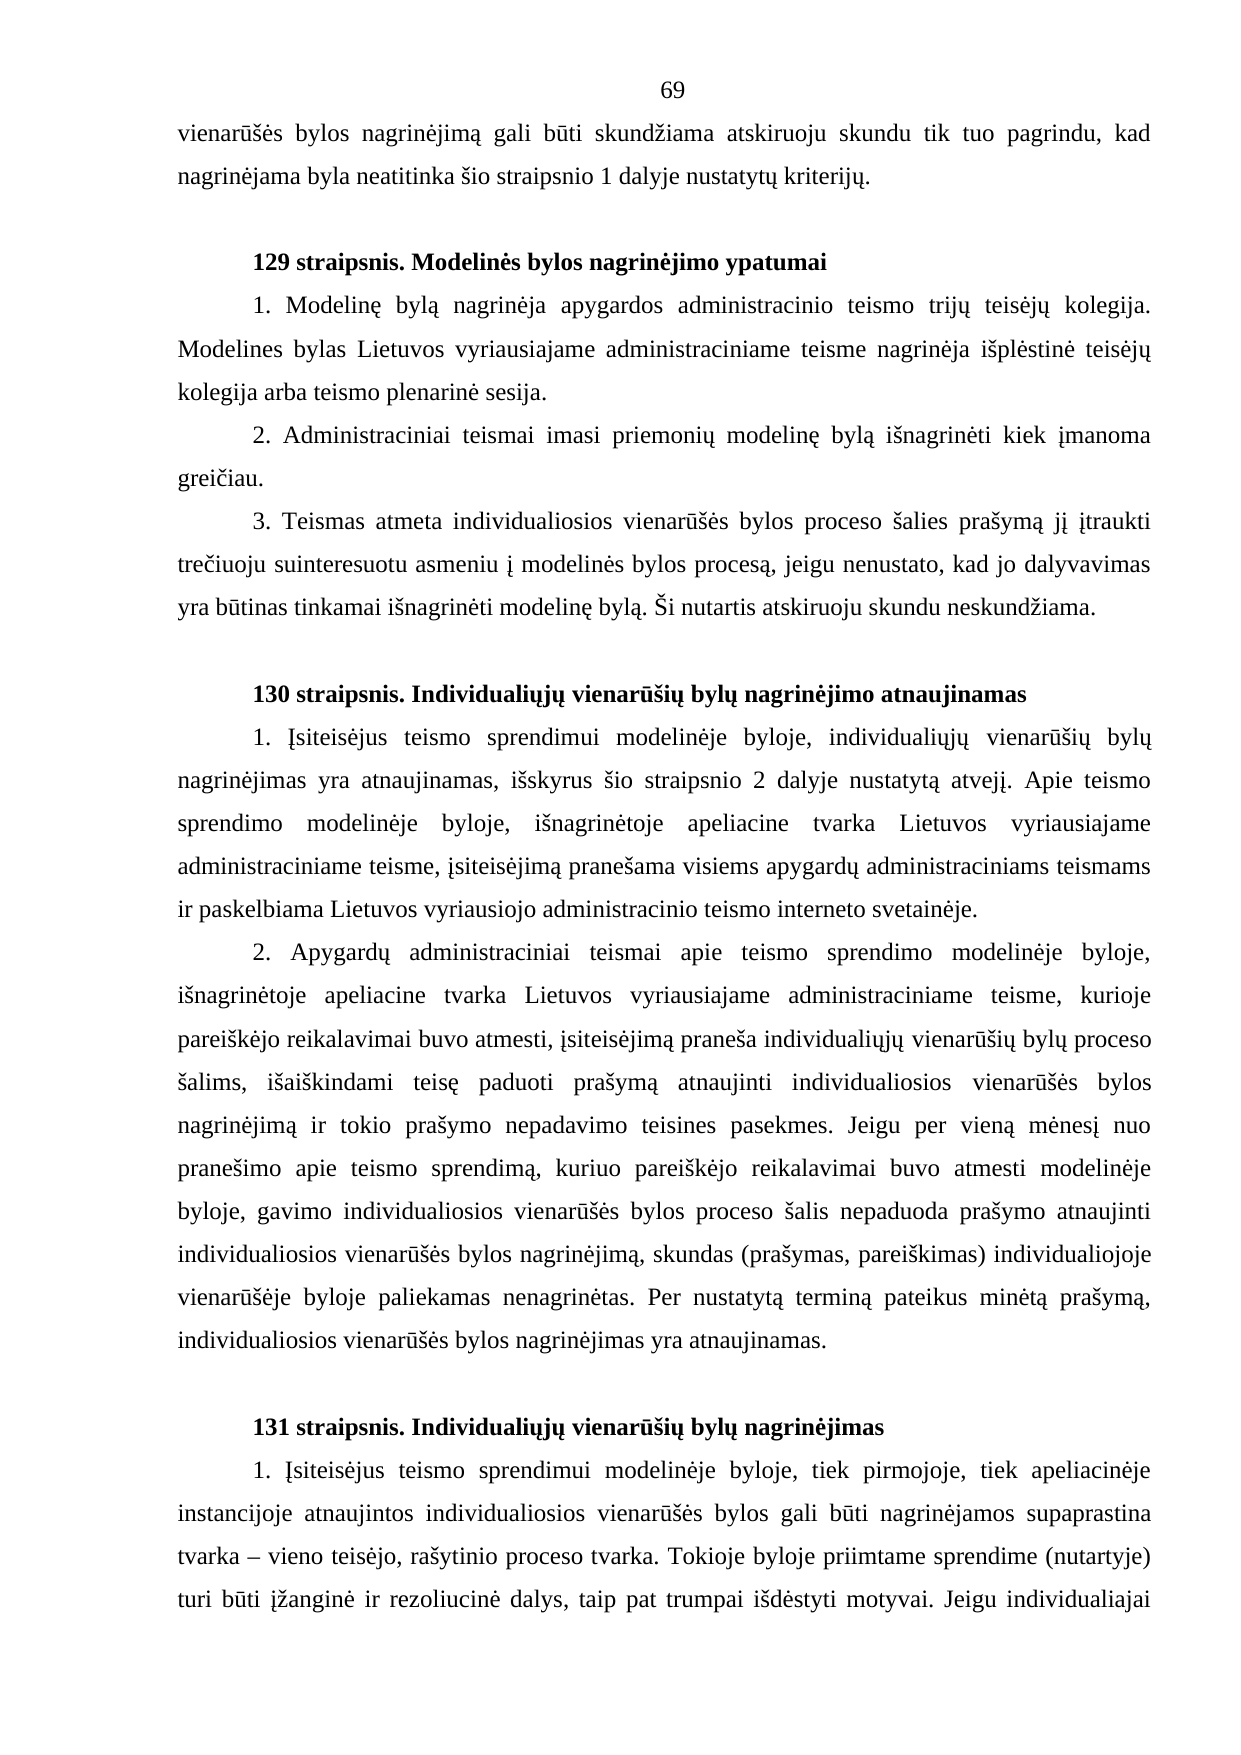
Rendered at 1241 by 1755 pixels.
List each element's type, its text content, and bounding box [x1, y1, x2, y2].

text 2. Apygardų administraciniai teismai apie teismo sprendimo modelinėje byloje, išnagrinėtoje apeliacine tvarka Lietuvos vyriausiajame administraciniame teisme, kurioje pareiškėjo reikalavimai buvo atmesti, įsiteisėjimą praneša individualiųjų vienarūšių bylų proceso šalims, išaiškindami teisę paduoti prašymą atnaujinti individualiosios vienarūšės bylos nagrinėjimą ir tokio prašymo nepadavimo teisines pasekmes. Jeigu per vieną mėnesį nuo pranešimo apie teismo sprendimą, kuriuo pareiškėjo reikalavimai buvo atmesti modelinėje byloje, gavimo individualiosios vienarūšės bylos proceso šalis nepaduoda prašymo atnaujinti individualiosios vienarūšės bylos nagrinėjimą, skundas (prašymas, pareiškimas) individualiojoje vienarūšėje byloje paliekamas nenagrinėtas. Per nustatytą terminą pateikus minėtą prašymą, individualiosios vienarūšės bylos nagrinėjimas yra atnaujinamas. [177, 937, 1152, 1354]
text 1. Įsiteisėjus teismo sprendimui modelinėje byloje, tiek pirmojoje, tiek apeliacinėje instancijoje atnaujintos individualiosios vienarūšės bylos gali būti nagrinėjamos supaprastina tvarka – vieno teisėjo, rašytinio proceso tvarka. Tokioje byloje priimtame sprendime (nutartyje) turi būti įžanginė ir rezoliucinė dalys, taip pat trumpai išdėstyti motyvai. Jeigu individualiajai [177, 1455, 1152, 1613]
text 131 straipsnis. Individualiųjų vienarūšių bylų nagrinėjimas [177, 1412, 1152, 1441]
text 130 straipsnis. Individualiųjų vienarūšių bylų nagrinėjimo atnaujinamas [177, 679, 1152, 707]
text 1. Įsiteisėjus teismo sprendimui modelinėje byloje, individualiųjų vienarūšių bylų nagrinėjimas yra atnaujinamas, išskyrus šio straipsnio 2 dalyje nustatytą atvejį. Apie teismo sprendimo modelinėje byloje, išnagrinėtoje apeliacine tvarka Lietuvos vyriausiajame administraciniame teisme, įsiteisėjimą pranešama visiems apygardų administraciniams teismams ir paskelbiama Lietuvos vyriausiojo administracinio teismo interneto svetainėje. [177, 722, 1152, 923]
text 1. Modelinę bylą nagrinėja apygardos administracinio teismo trijų teisėjų kolegija. Modelines bylas Lietuvos vyriausiajame administraciniame teisme nagrinėja išplėstinė teisėjų kolegija arba teismo plenarinė sesija. [177, 291, 1152, 406]
text 129 straipsnis. Modelinės bylos nagrinėjimo ypatumai [177, 247, 1152, 276]
text 3. Teismas atmeta individualiosios vienarūšės bylos proceso šalies prašymą jį įtraukti trečiuoju suinteresuotu asmeniu į modelinės bylos procesą, jeigu nenustato, kad jo dalyvavimas yra būtinas tinkamai išnagrinėti modelinę bylą. Ši nutartis atskiruoju skundu neskundžiama. [177, 506, 1152, 621]
text vienarūšės bylos nagrinėjimą gali būti skundžiama atskiruoju skundu tik tuo pagrindu, kad nagrinėjama byla neatitinka šio straipsnio 1 dalyje nustatytų kriterijų. [177, 118, 1152, 190]
text 2. Administraciniai teismai imasi priemonių modelinę bylą išnagrinėti kiek įmanoma greičiau. [177, 420, 1152, 492]
